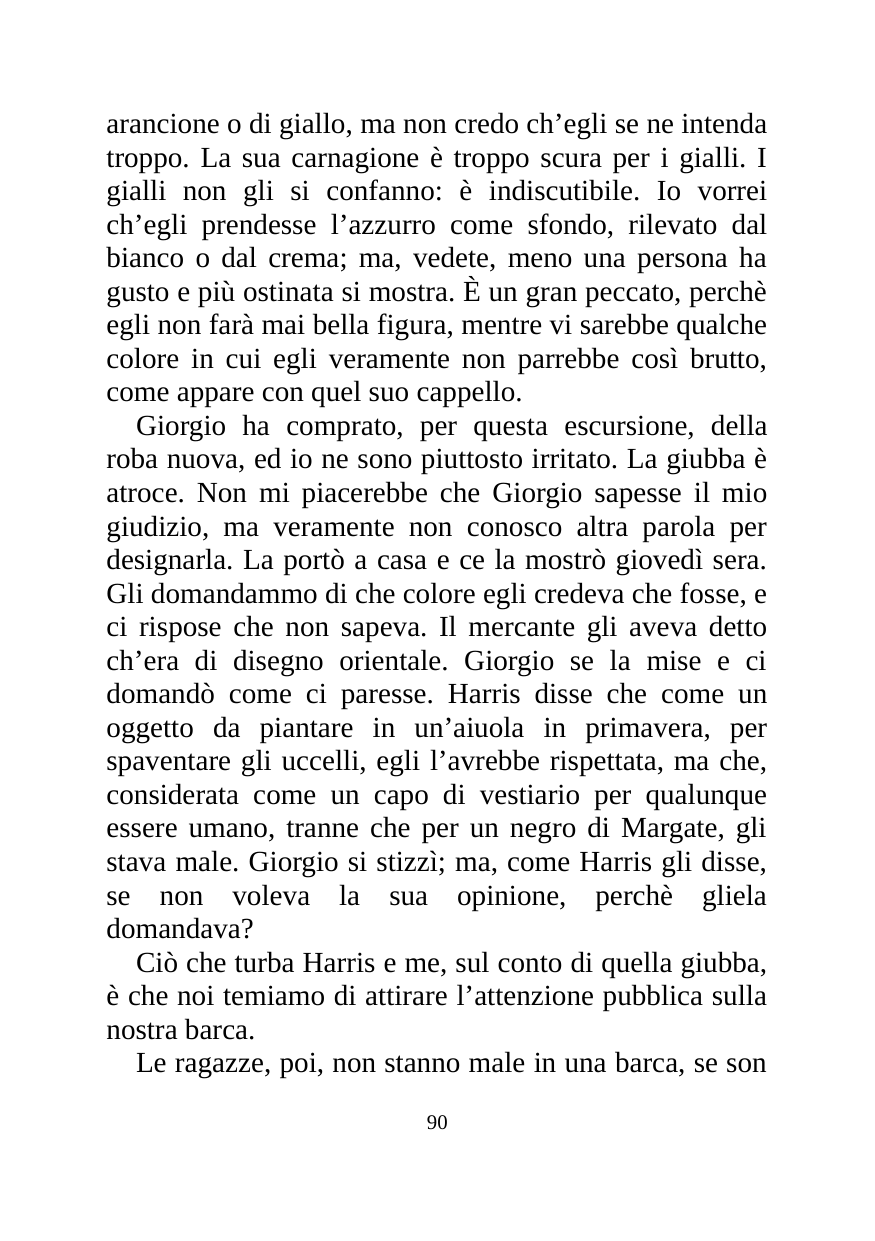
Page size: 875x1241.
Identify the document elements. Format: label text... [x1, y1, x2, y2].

text Ciò che turba Harris e me, sul conto di quella giubba, è che noi temiamo di attirare l’attenzione pubblica sulla nostra barca. [106, 945, 768, 1045]
text Giorgio ha comprato, per questa escursione, della roba nuova, ed io ne sono piuttosto irritato. La giubba è atroce. Non mi piacerebbe che Giorgio sapesse il mio giudizio, ma veramente non conosco altra parola per designarla. La portò a casa e ce la mostrò giovedì sera. Gli domandammo di che colore egli credeva che fosse, e ci rispose che non sapeva. Il mercante gli aveva detto ch’era di disegno orientale. Giorgio se la mise e ci domandò come ci paresse. Harris disse che come un oggetto da piantare in un’aiuola in primavera, per spaventare gli uccelli, egli l’avrebbe rispettata, ma che, considerata come un capo di vestiario per qualunque essere umano, tranne che per un negro di Margate, gli stava male. Giorgio si stizzì; ma, come Harris gli disse, se non voleva la sua opinione, perchè gliela domandava? [106, 408, 768, 945]
text Le ragazze, poi, non stanno male in una barca, se son [106, 1045, 768, 1079]
text arancione o di giallo, ma non credo ch’egli se ne intenda troppo. La sua carnagione è troppo scura per i gialli. I gialli non gli si confanno: è indiscutibile. Io vorrei ch’egli prendesse l’azzurro come sfondo, rilevato dal bianco o dal crema; ma, vedete, meno una persona ha gusto e più ostinata si mostra. È un gran peccato, perchè egli non farà mai bella figura, mentre vi sarebbe qualche colore in cui egli veramente non parrebbe così brutto, come appare con quel suo cappello. [106, 106, 768, 408]
